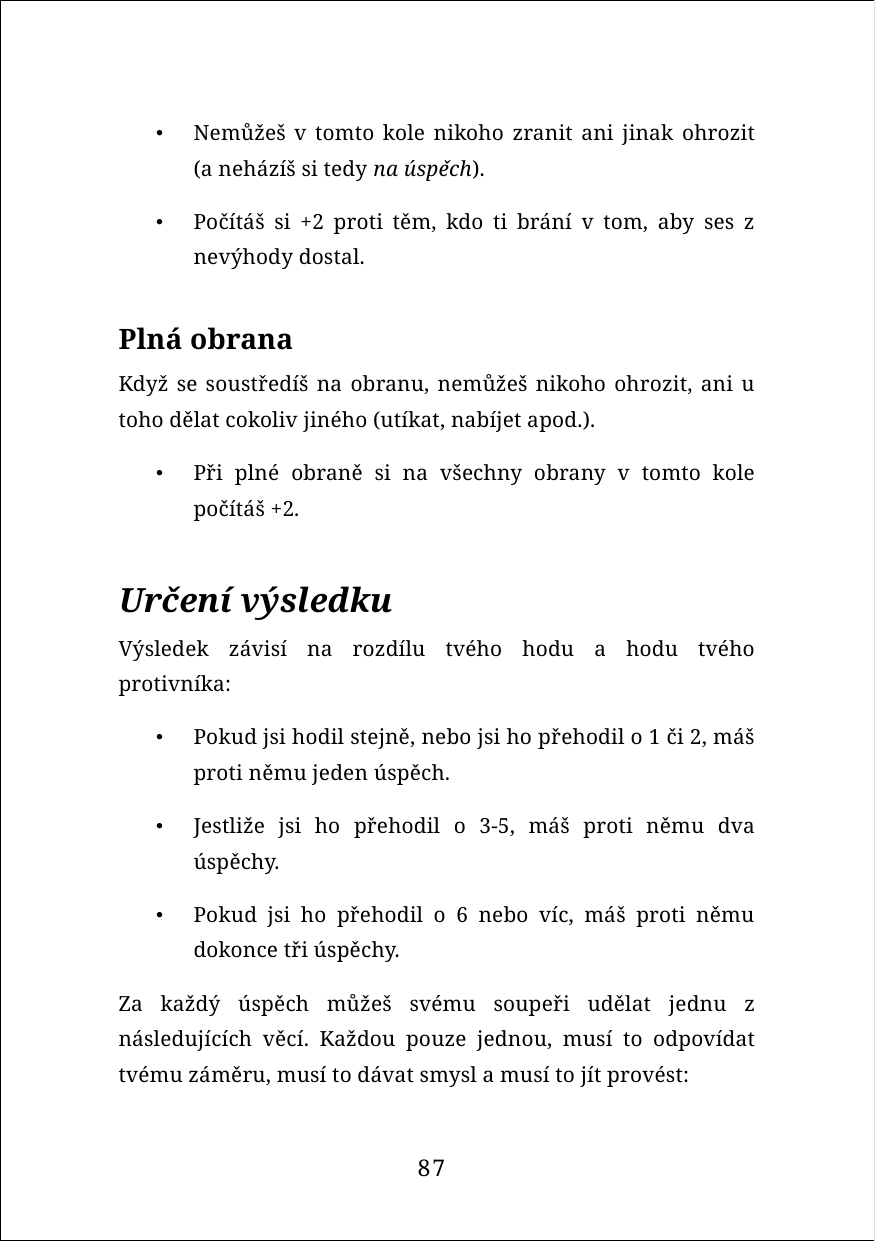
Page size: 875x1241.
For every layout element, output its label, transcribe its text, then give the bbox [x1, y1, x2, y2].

list Jestliže jsi ho přehodil o 3-5, máš proti němu dva úspěchy. [156, 811, 756, 875]
subtitle Plná obrana [118, 319, 756, 358]
list Pokud jsi ho přehodil o 6 nebo víc, máš proti němu dokonce tři úspěchy. [156, 900, 756, 964]
text Za každý úspěch můžeš svému soupeři udělat jednu z následujících věcí. Každou pouze jednou, musí to odpovídat tvému záměru, musí to dávat smysl a musí to jít provést: [118, 989, 756, 1088]
list Nemůžeš v tomto kole nikoho zranit ani jinak ohrozit (a neházíš si tedy na úspěch). [156, 118, 756, 182]
list Pokud jsi hodil stejně, nebo jsi ho přehodil o 1 či 2, máš proti němu jeden úspěch. [156, 722, 756, 786]
text Výsledek závisí na rozdílu tvého hodu a hodu tvého protivníka: [118, 634, 756, 698]
text Když se soustředíš na obranu, nemůžeš nikoho ohrozit, ani u toho dělat cokoliv jiného (utíkat, nabíjet apod.). [118, 369, 756, 433]
list Při plné obraně si na všechny obrany v tomto kole počítáš +2. [156, 458, 756, 522]
subtitle Určení výsledku [118, 577, 756, 622]
list Počítáš si +2 proti těm, kdo ti brání v tom, aby ses z nevýhody dostal. [156, 207, 756, 271]
